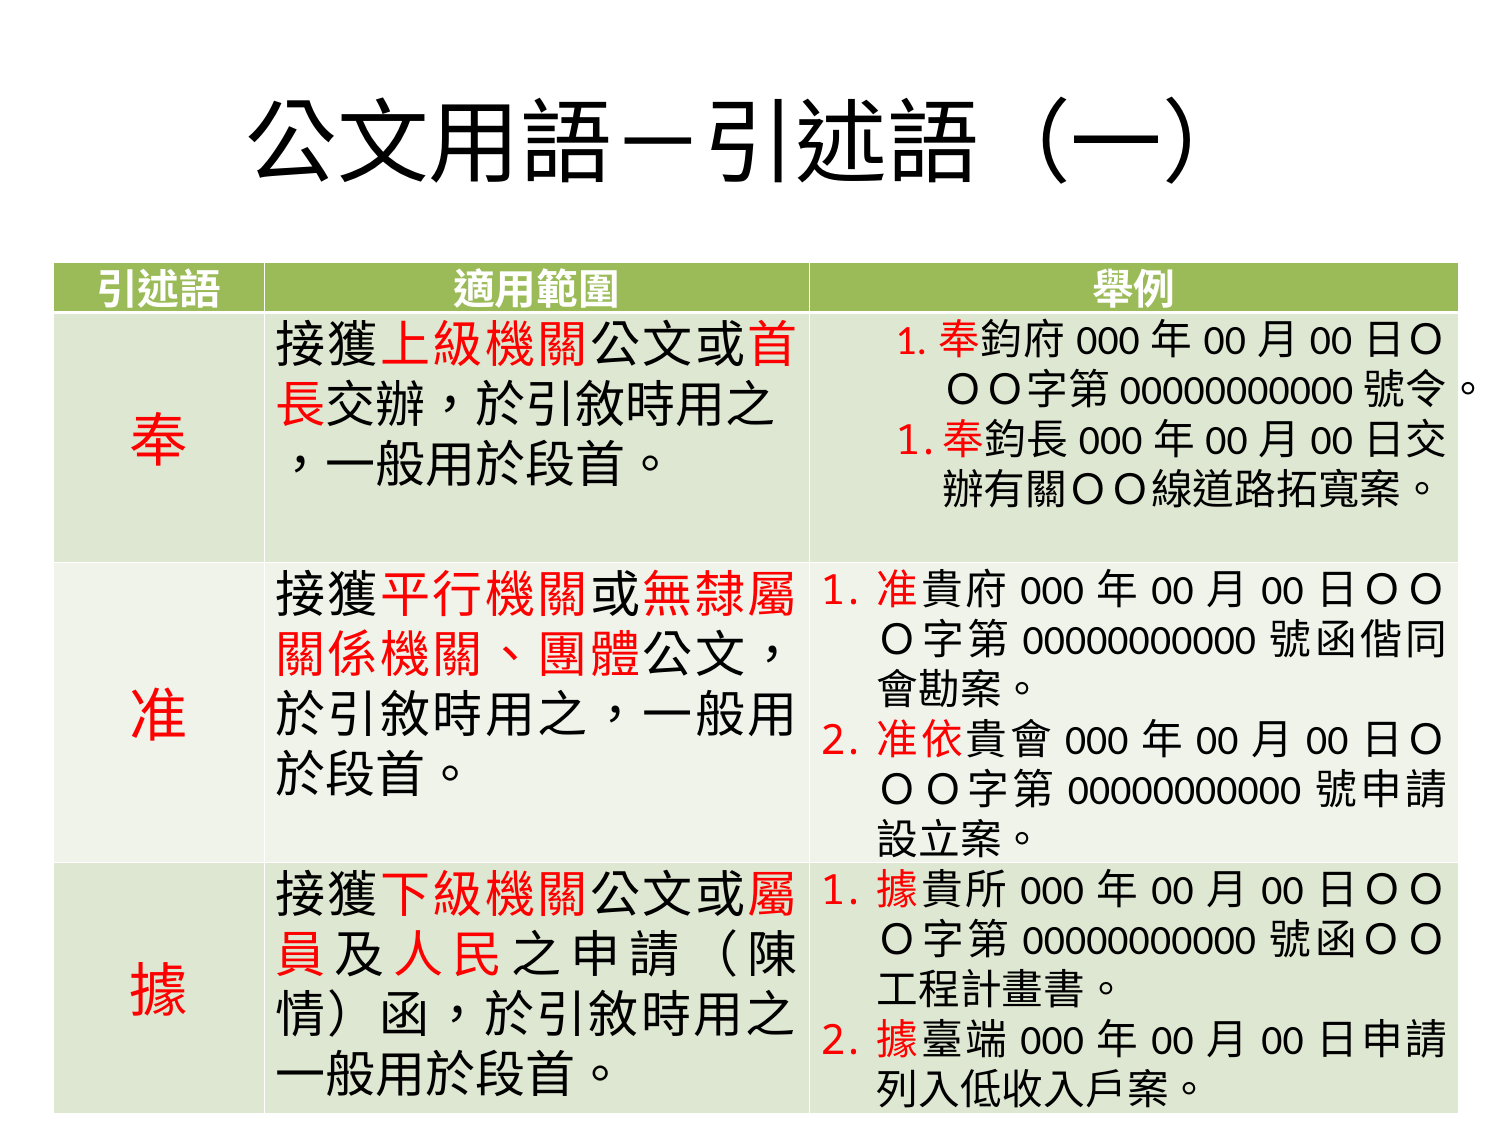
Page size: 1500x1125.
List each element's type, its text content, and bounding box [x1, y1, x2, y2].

table_cell 准 [54, 563, 264, 862]
table_cell 奉 [54, 314, 264, 562]
table_cell 准貴府000年00月00日ＯＯＯ字第00000000000號函偕同會勘案。 准依貴會000年00月00日ＯＯＯ字第00000000000號申請設立案。 [810, 563, 1458, 862]
table_header 舉例 [810, 263, 1458, 311]
table_cell 1.奉鈞府000年00月00日ＯＯＯ字第00000000000號令。 奉鈞長000年00月00日交辦有關ＯＯ線道路拓寬案。 [810, 314, 1458, 562]
table_cell 接獲下級機關公文或屬員及人民之申請（陳情）函，於引敘時用之，一般用於段首。 [265, 863, 809, 1113]
table_header 引述語 [54, 263, 264, 311]
table_cell 據 [54, 863, 264, 1113]
table_header 適用範圍 [265, 263, 809, 311]
table_cell 接獲平行機關或無隸屬關係機關、團體公文，於引敘時用之，一般用於段首。 [265, 563, 809, 862]
title 公文用語－引述語（一） [75, 45, 1426, 233]
table_cell 接獲上級機關公文或首長交辦，於引敘時用之 ，一般用於段首。 [265, 314, 809, 562]
table_cell 據貴所000年00月00日ＯＯＯ字第00000000000號函ＯＯ工程計畫書。 據臺端000年00月00日申請列入低收入戶案。 [810, 863, 1458, 1113]
